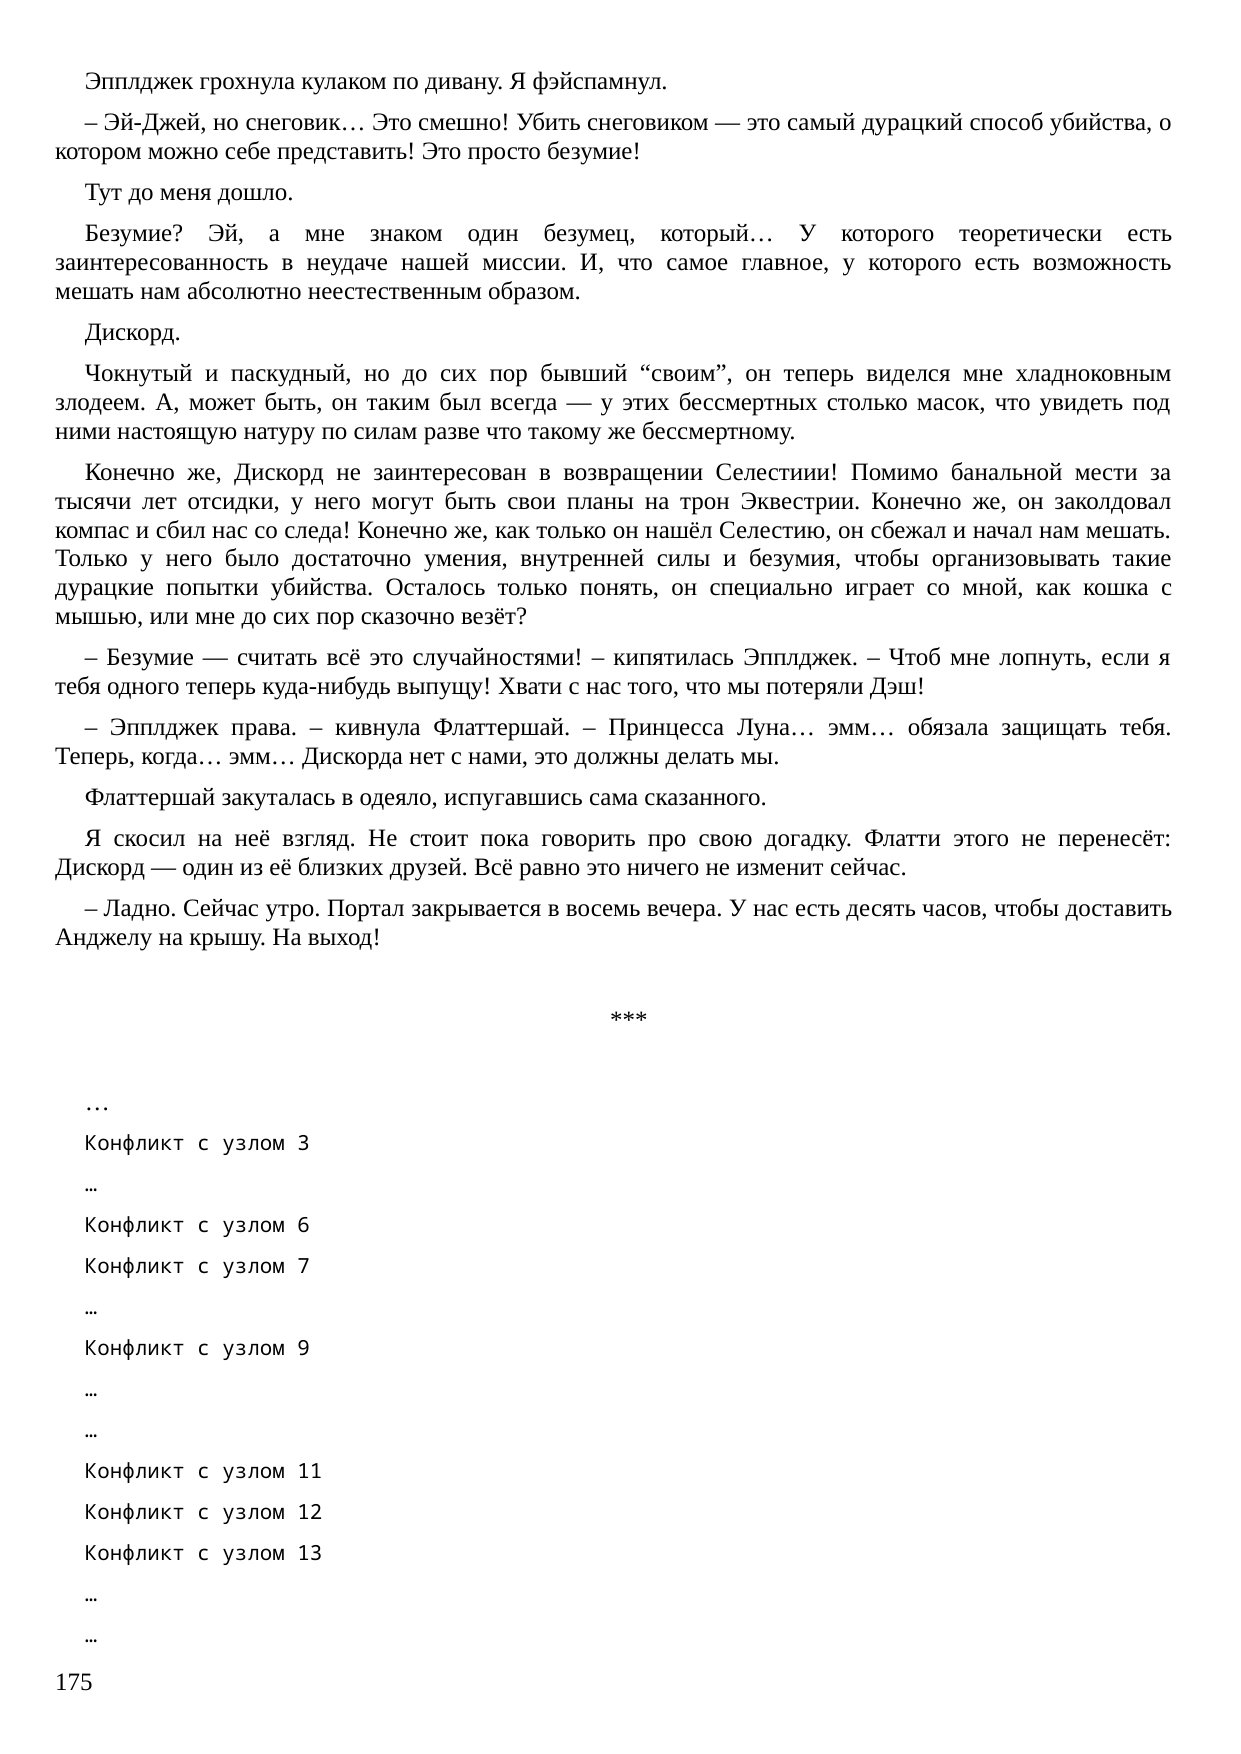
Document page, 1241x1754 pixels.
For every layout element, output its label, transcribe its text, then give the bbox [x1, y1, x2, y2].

text … [55, 1415, 1173, 1443]
text Конфликт с узлом 3 [55, 1128, 1173, 1157]
text Конфликт с узлом 13 [55, 1538, 1173, 1566]
text Эпплджек грохнула кулаком по дивану. Я фэйспамнул. [55, 66, 1173, 95]
text – Ладно. Сейчас утро. Портал закрывается в восемь вечера. У нас есть десять часов, чтобы доставить Анджелу на крышу. На выход! [55, 893, 1173, 951]
text Я скосил на неё взгляд. Не стоит пока говорить про свою догадку. Флатти этого не перенесёт: Дискорд — один из её близких друзей. Всё равно это ничего не изменит сейчас. [55, 823, 1173, 881]
text Дискорд. [55, 317, 1173, 346]
text … [55, 1620, 1173, 1648]
text Конфликт с узлом 7 [55, 1251, 1173, 1280]
text Тут до меня дошло. [55, 177, 1173, 206]
text … [55, 1374, 1173, 1403]
text – Эпплджек права. – кивнула Флаттершай. – Принцесса Луна… эмм… обязала защищать тебя. Теперь, когда… эмм… Дискорда нет с нами, это должны делать мы. [55, 712, 1173, 770]
text *** [55, 1005, 1173, 1033]
text Конфликт с узлом 6 [55, 1210, 1173, 1239]
text – Эй-Джей, но снеговик… Это смешно! Убить снеговиком — это самый дурацкий способ убийства, о котором можно себе представить! Это просто безумие! [55, 107, 1173, 165]
text … [55, 1579, 1173, 1607]
text Конечно же, Дискорд не заинтересован в возвращении Селестиии! Помимо банальной мести за тысячи лет отсидки, у него могут быть свои планы на трон Эквестрии. Конечно же, он заколдовал компас и сбил нас со следа! Конечно же, как только он нашёл Селестию, он сбежал и начал нам мешать. Только у него было достаточно умения, внутренней силы и безумия, чтобы организовывать такие дурацкие попытки убийства. Осталось только понять, он специально играет со мной, как кошка с мышью, или мне до сих пор сказочно везёт? [55, 457, 1173, 630]
text – Безумие — считать всё это случайностями! – кипятилась Эпплджек. – Чтоб мне лопнуть, если я тебя одного теперь куда-нибудь выпущу! Хвати с нас того, что мы потеряли Дэш! [55, 642, 1173, 700]
text Безумие? Эй, а мне знаком один безумец, который… У которого теоретически есть заинтересованность в неудаче нашей миссии. И, что самое главное, у которого есть возможность мешать нам абсолютно неестественным образом. [55, 218, 1173, 305]
text Конфликт с узлом 11 [55, 1456, 1173, 1484]
text Флаттершай закуталась в одеяло, испугавшись сама сказанного. [55, 782, 1173, 811]
text … [55, 1169, 1173, 1198]
text Конфликт с узлом 12 [55, 1497, 1173, 1525]
text Чокнутый и паскудный, но до сих пор бывший “своим”, он теперь виделся мне хладноковным злодеем. А, может быть, он таким был всегда — у этих бессмертных столько масок, что увидеть под ними настоящую натуру по силам разве что такому же бессмертному. [55, 358, 1173, 445]
text … [55, 1292, 1173, 1321]
text … [55, 1087, 1173, 1116]
text Конфликт с узлом 9 [55, 1333, 1173, 1362]
